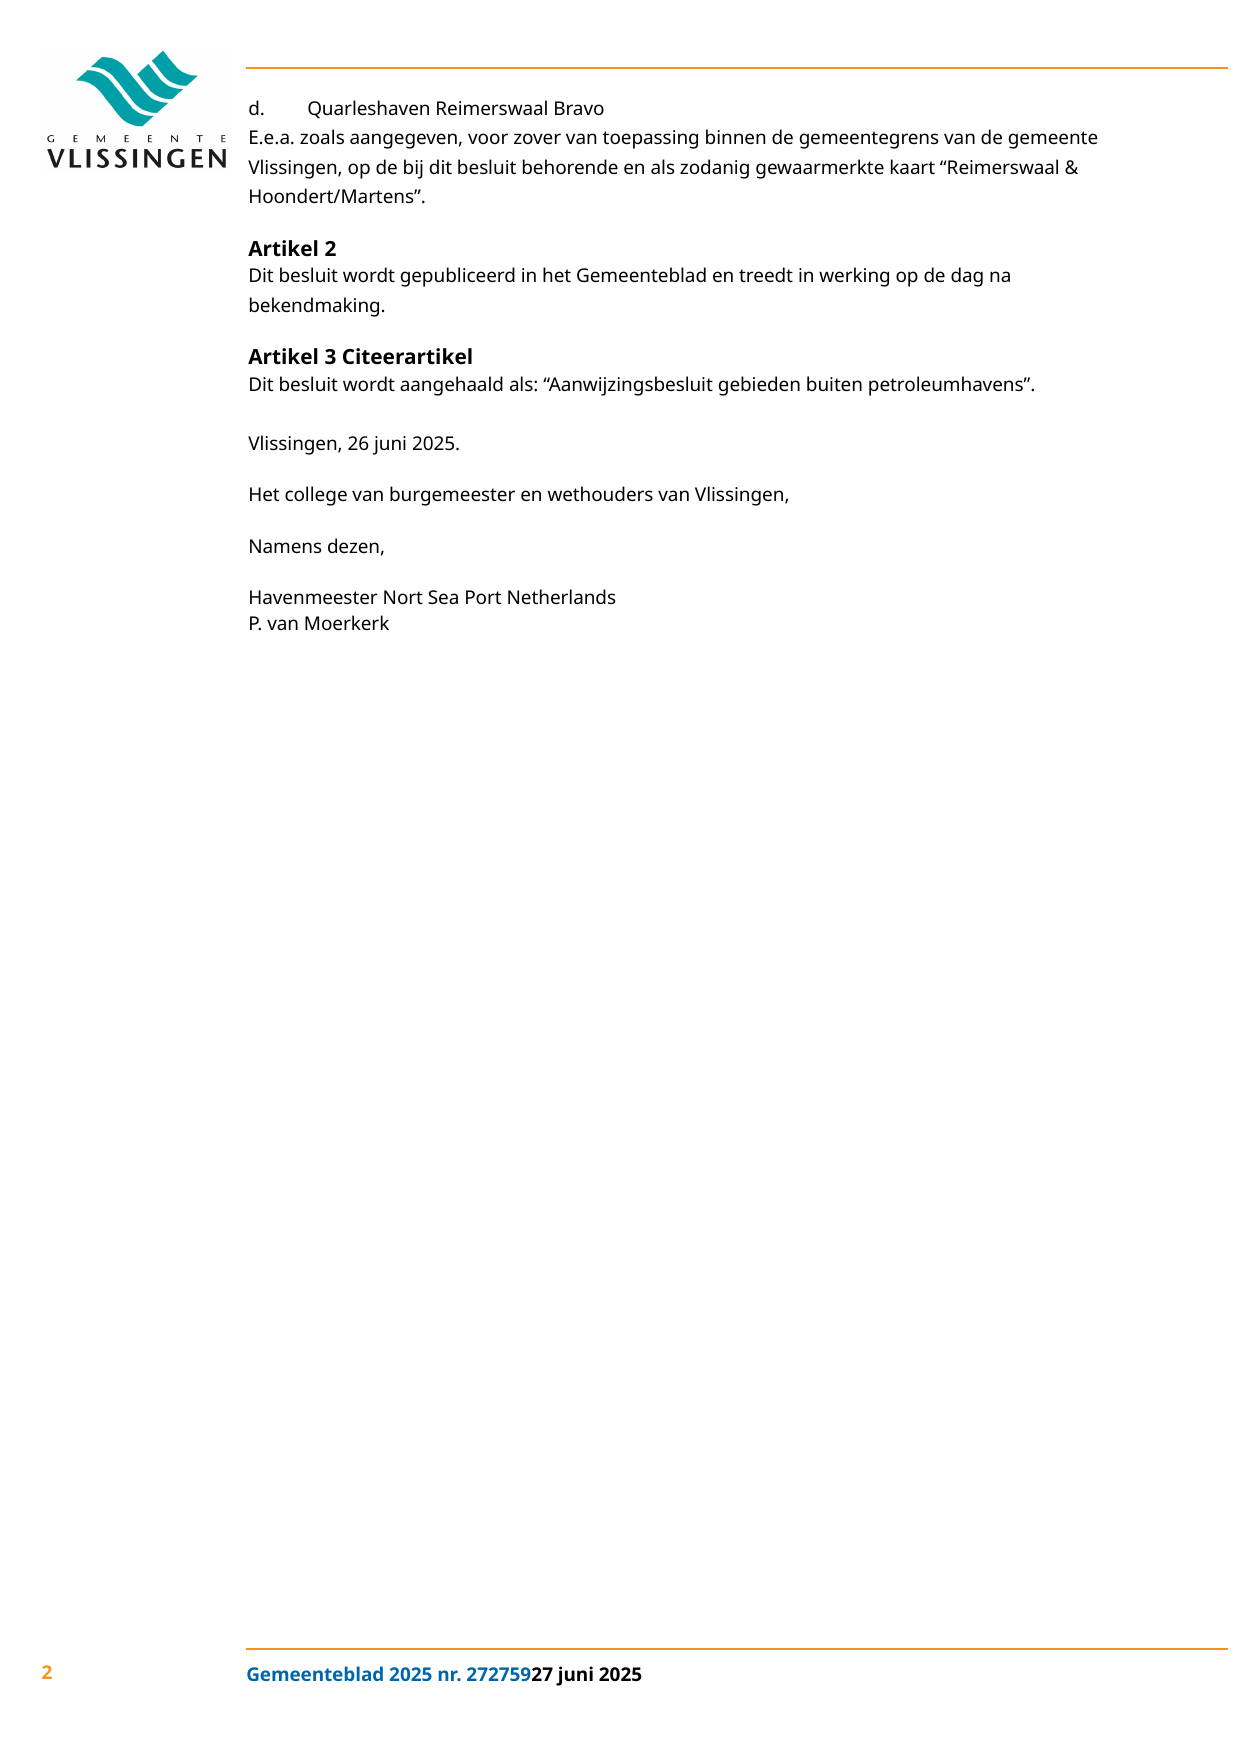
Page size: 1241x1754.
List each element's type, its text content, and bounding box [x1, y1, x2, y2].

list Quarleshaven Reimerswaal Bravo [248, 95, 1152, 121]
text Havenmeester Nort Sea Port Netherlands [248, 584, 1152, 610]
text Het college van burgemeester en wethouders van Vlissingen, [248, 481, 1152, 507]
text P. van Moerkerk [248, 610, 1152, 636]
text Artikel 3 Citeerartikel [248, 342, 1152, 371]
text Dit besluit wordt aangehaald als: “Aanwijzingsbesluit gebieden buiten petroleumhavens”. [248, 371, 1152, 397]
text Vlissingen, 26 juni 2025. [248, 430, 1152, 456]
text Namens dezen, [248, 533, 1152, 559]
text Artikel 2 [248, 234, 1152, 262]
text Dit besluit wordt gepubliceerd in het Gemeenteblad en treedt in werking op de dag na bekendmaking. [248, 262, 1152, 318]
text E.e.a. zoals aangegeven, voor zover van toepassing binnen de gemeentegrens van de gemeente Vlissingen, op de bij dit besluit behorende en als zodanig gewaarmerkte kaart “Reimerswaal & Hoondert/Martens”. [248, 124, 1152, 209]
picture [41, 47, 231, 172]
